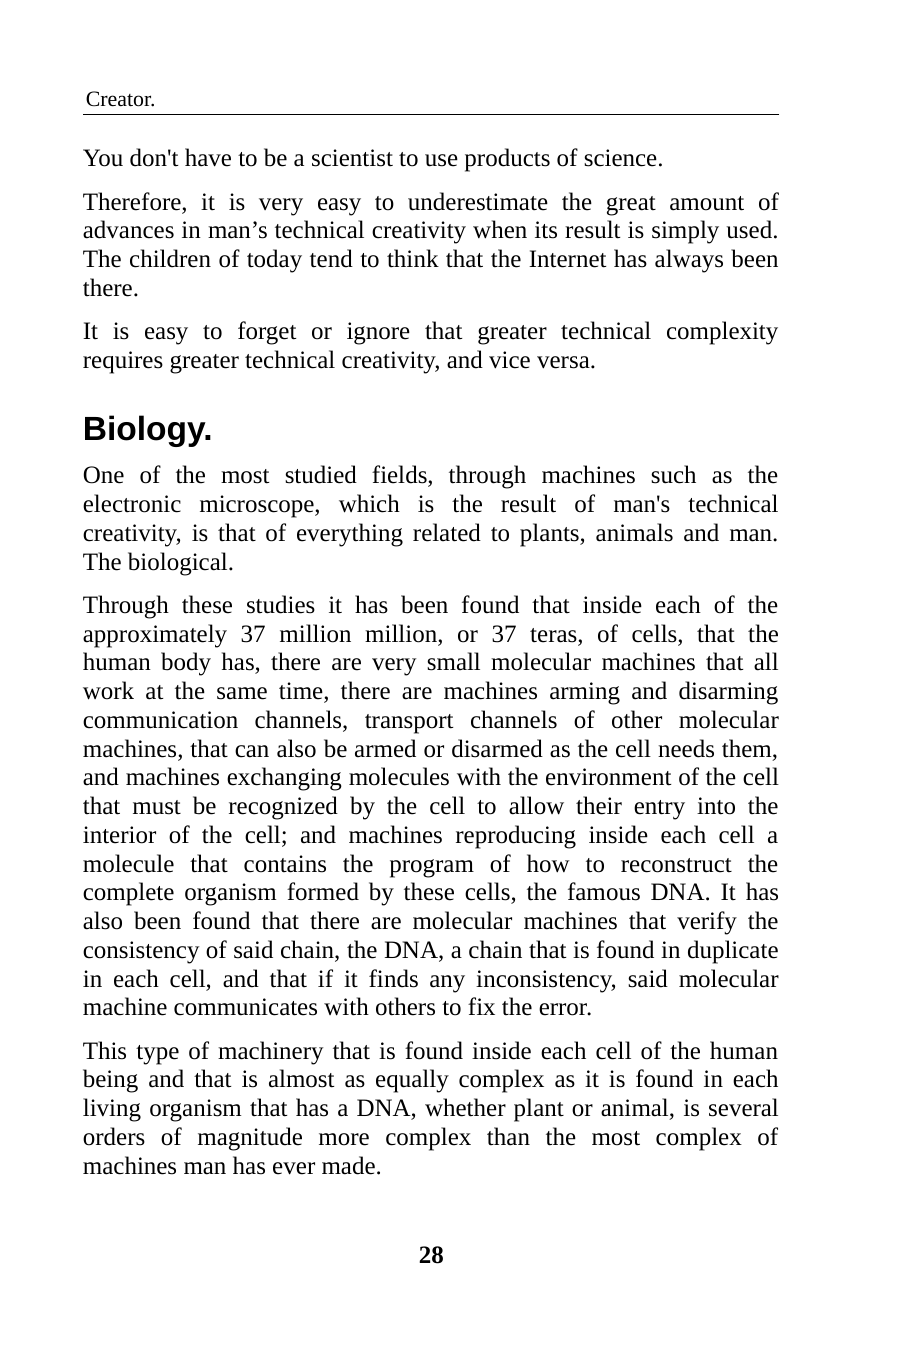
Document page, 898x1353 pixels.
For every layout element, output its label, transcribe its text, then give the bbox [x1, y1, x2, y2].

text Therefore, it is very easy to underestimate the great amount of advances in man’s technical creativity when its result is simply used. The children of today tend to think that the Internet has always been there. [83, 187, 779, 302]
subtitle Biology. [83, 409, 779, 448]
text One of the most studied fields, through machines such as the electronic microscope, which is the result of man's technical creativity, is that of everything related to plants, animals and man. The biological. [83, 460, 779, 575]
text Through these studies it has been found that inside each of the approximately 37 million million, or 37 teras, of cells, that the human body has, there are very small molecular machines that all work at the same time, there are machines arming and disarming communication channels, transport channels of other molecular machines, that can also be armed or disarmed as the cell needs them, and machines exchanging molecules with the environment of the cell that must be recognized by the cell to allow their entry into the interior of the cell; and machines reproducing inside each cell a molecule that contains the program of how to reconstruct the complete organism formed by these cells, the famous DNA. It has also been found that there are molecular machines that verify the consistency of said chain, the DNA, a chain that is found in duplicate in each cell, and that if it finds any inconsistency, said molecular machine communicates with others to fix the error. [83, 590, 779, 1021]
text This type of machinery that is found inside each cell of the human being and that is almost as equally complex as it is found in each living organism that has a DNA, whether plant or animal, is several orders of magnitude more complex than the most complex of machines man has ever made. [83, 1036, 779, 1179]
text You don't have to be a scientist to use products of science. [83, 143, 779, 172]
text It is easy to forget or ignore that greater technical complexity requires greater technical creativity, and vice versa. [83, 316, 779, 374]
